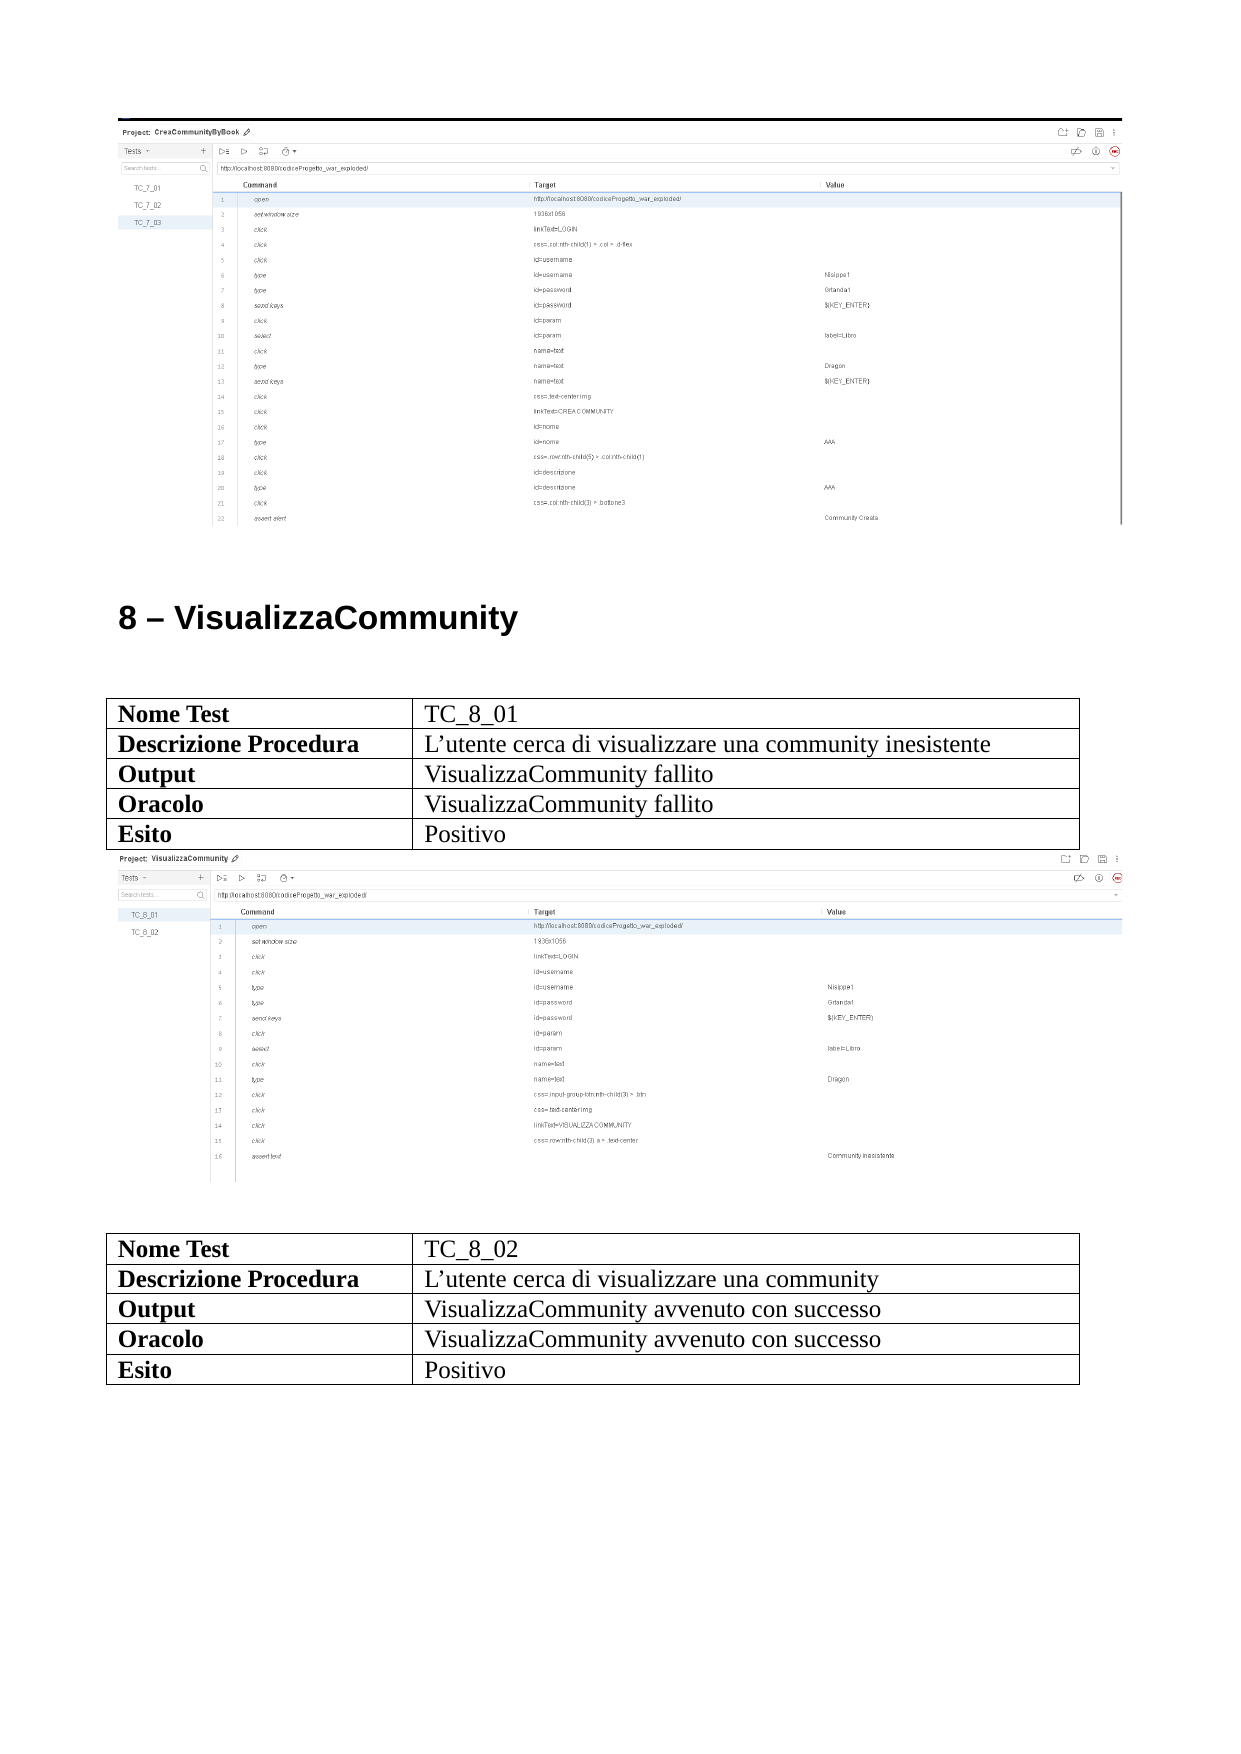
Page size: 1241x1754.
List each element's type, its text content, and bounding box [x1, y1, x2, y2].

table_cell VisualizzaCommunity fallito [413, 759, 1079, 788]
table_cell Esito [107, 1355, 412, 1384]
table_cell Output [107, 1294, 412, 1323]
table_cell Descrizione Procedura [107, 1265, 412, 1293]
table_cell Positivo [413, 1355, 1079, 1384]
table_header Nome Test [107, 1234, 412, 1263]
table_header Nome Test [107, 699, 412, 728]
table_cell Esito [107, 819, 412, 849]
subtitle 8 – VisualizzaCommunity [118, 597, 1122, 636]
table_header TC_8_01 [413, 699, 1079, 728]
picture [118, 850, 1123, 1182]
table_cell VisualizzaCommunity avvenuto con successo [413, 1294, 1079, 1323]
table_cell Positivo [413, 819, 1079, 849]
table_cell Oracolo [107, 789, 412, 818]
table_cell VisualizzaCommunity fallito [413, 789, 1079, 818]
table_cell L’utente cerca di visualizzare una community [413, 1265, 1079, 1293]
table_header TC_8_02 [413, 1234, 1079, 1263]
table_cell Descrizione Procedura [107, 729, 412, 758]
table_cell Oracolo [107, 1324, 412, 1354]
picture [118, 118, 1123, 526]
table_cell VisualizzaCommunity avvenuto con successo [413, 1324, 1079, 1354]
table_cell L’utente cerca di visualizzare una community inesistente [413, 729, 1079, 758]
table_cell Output [107, 759, 412, 788]
